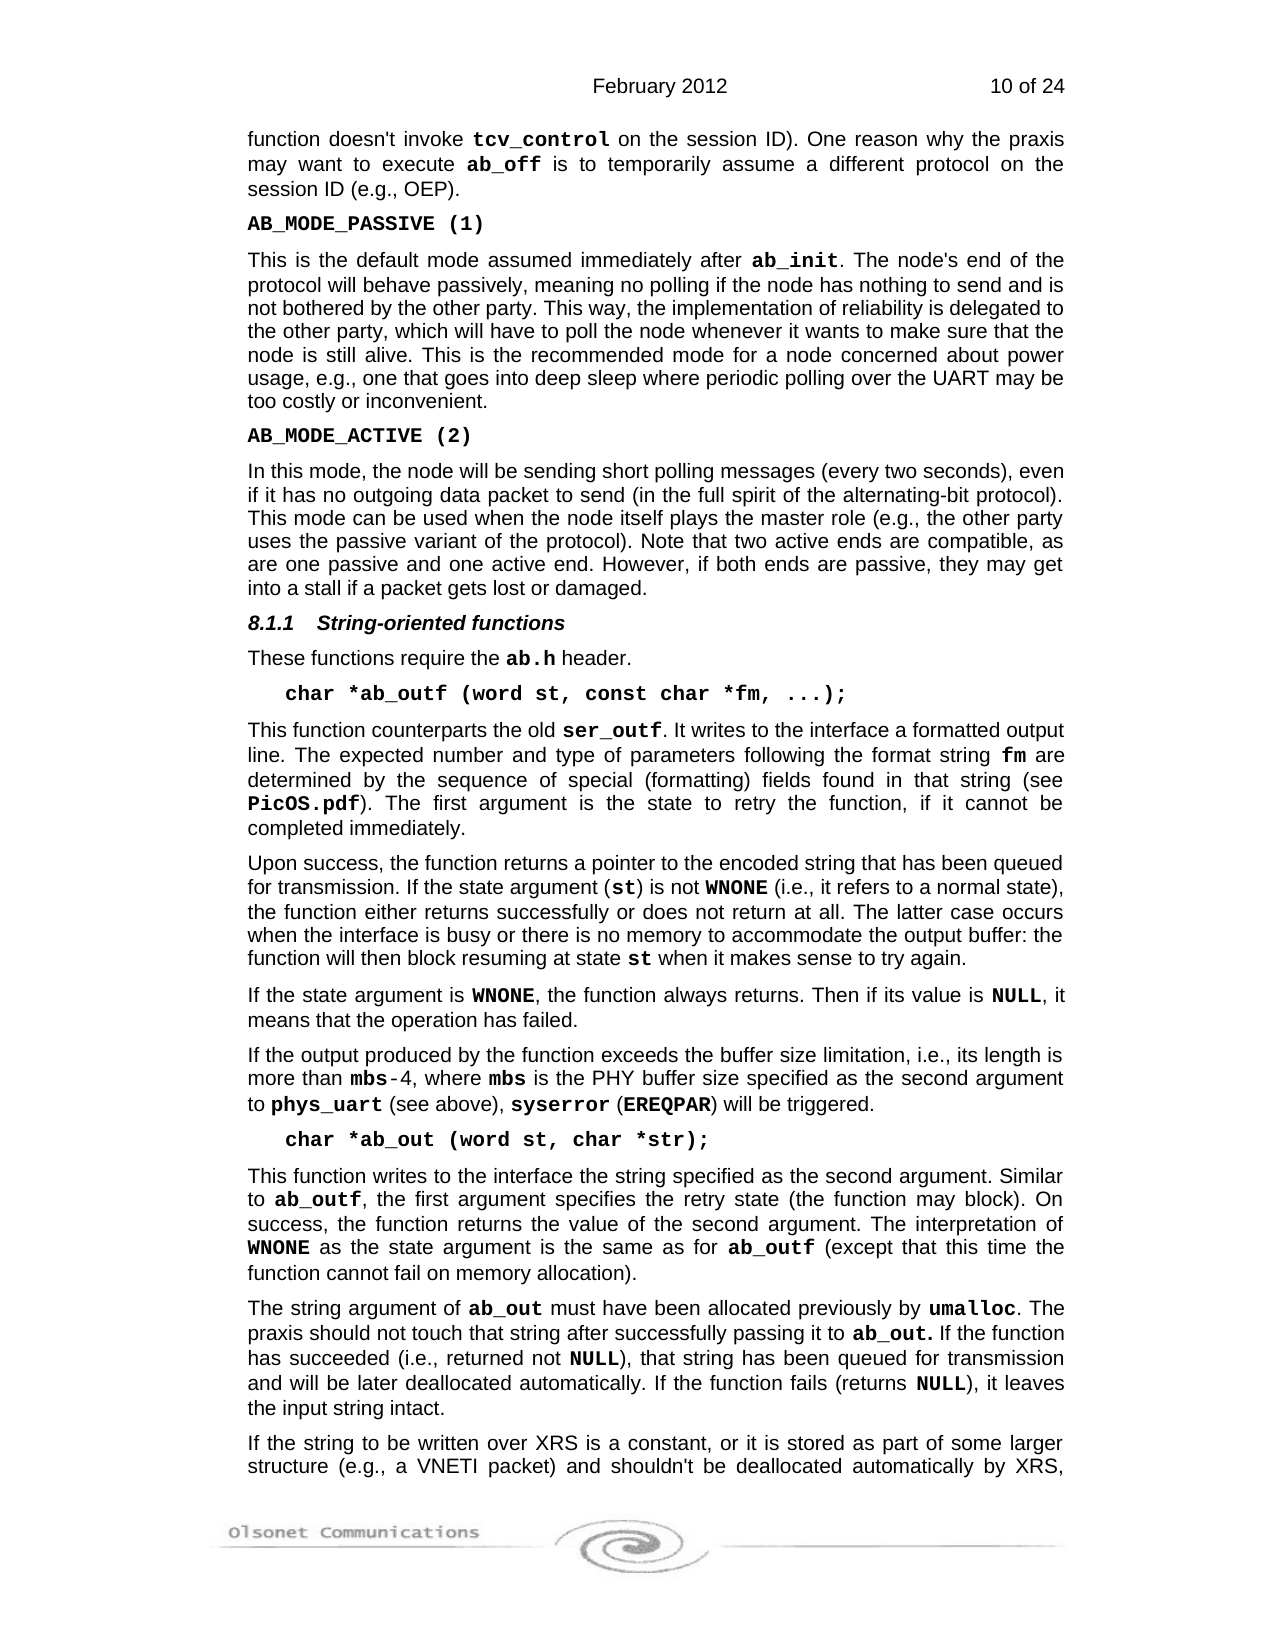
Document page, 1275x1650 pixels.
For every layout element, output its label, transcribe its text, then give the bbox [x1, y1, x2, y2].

text This function counterparts the old ser_outf. It writes to the interface a formatted output line. The expected number and type of parameters following the format string fm are determined by the sequence of special (formatting) fields found in that string (see PicOS.pdf). The first argument is the state to retry the function, if it cannot be completed immediately. [247, 718, 1065, 840]
text function doesn't invoke tcv_control on the session ID). One reason why the praxis may want to execute ab_off is to temporarily assume a different protocol on the session ID (e.g., OEP). [247, 128, 1065, 201]
text AB_MODE_ACTIVE (2) [247, 424, 1065, 448]
text This function writes to the interface the string specified as the second argument. Similar to ab_outf, the first argument specifies the retry state (the function may block). On success, the function returns the value of the second argument. The interpretation of WNONE as the state argument is the same as for ab_outf (except that this time the function cannot fail on memory allocation). [247, 1164, 1065, 1284]
text In this mode, the node will be sending short polling messages (every two seconds), even if it has no outgoing data packet to send (in the full spirit of the alternating-bit protocol). This mode can be used when the node itself plays the master role (e.g., the other party uses the passive variant of the protocol). Note that two active ends are compatible, as are one passive and one active end. However, if both ends are passive, they may get into a stall if a packet gets lost or damaged. [247, 460, 1065, 599]
text If the state argument is WNONE, the function always returns. Then if its value is NULL, it means that the operation has failed. [247, 984, 1065, 1032]
text Upon success, the function returns a pointer to the encoded string that has been queued for transmission. If the state argument (st) is not WNONE (i.e., it refers to a normal state), the function either returns successfully or does not return at all. The latter case occurs when the interface is busy or there is no memory to accommodate the output buffer: the function will then block resuming at state st when it makes sense to try again. [247, 852, 1065, 972]
text If the string to be written over XRS is a constant, or it is stored as part of some larger structure (e.g., a VNETI packet) and shouldn't be deallocated automatically by XRS, [247, 1431, 1065, 1478]
text The string argument of ab_out must have been allocated previously by umalloc. The praxis should not touch that string after successfully passing it to ab_out. If the function has succeeded (i.e., returned not NULL), that string has been queued for transmission and will be later deallocated automatically. If the function fails (returns NULL), it leaves the input string intact. [247, 1296, 1065, 1420]
text This is the default mode assumed immediately after ab_init. The node's end of the protocol will behave passively, meaning no polling if the node has nothing to send and is not bothered by the other party. This way, the implementation of reliability is delegated to the other party, which will have to poll the node whenever it wants to make sure that the node is still alive. This is the recommended mode for a node concerned about power usage, e.g., one that goes into deep sleep where periodic polling over the UART may be too costly or inconvenient. [247, 248, 1065, 413]
picture [210, 1504, 1065, 1596]
text char *ab_outf (word st, const char *fm, ...); [285, 683, 1065, 707]
subtitle String-oriented functions [248, 611, 1065, 634]
text AB_MODE_PASSIVE (1) [247, 213, 1065, 237]
text These functions require the ab.h header. [247, 646, 1065, 671]
text char *ab_out (word st, char *str); [285, 1129, 1065, 1153]
text If the output produced by the function exceeds the buffer size limitation, i.e., its length is more than mbs-4, where mbs is the PHY buffer size specified as the second argument to phys_uart (see above), syserror (EREQPAR) will be triggered. [247, 1044, 1065, 1117]
